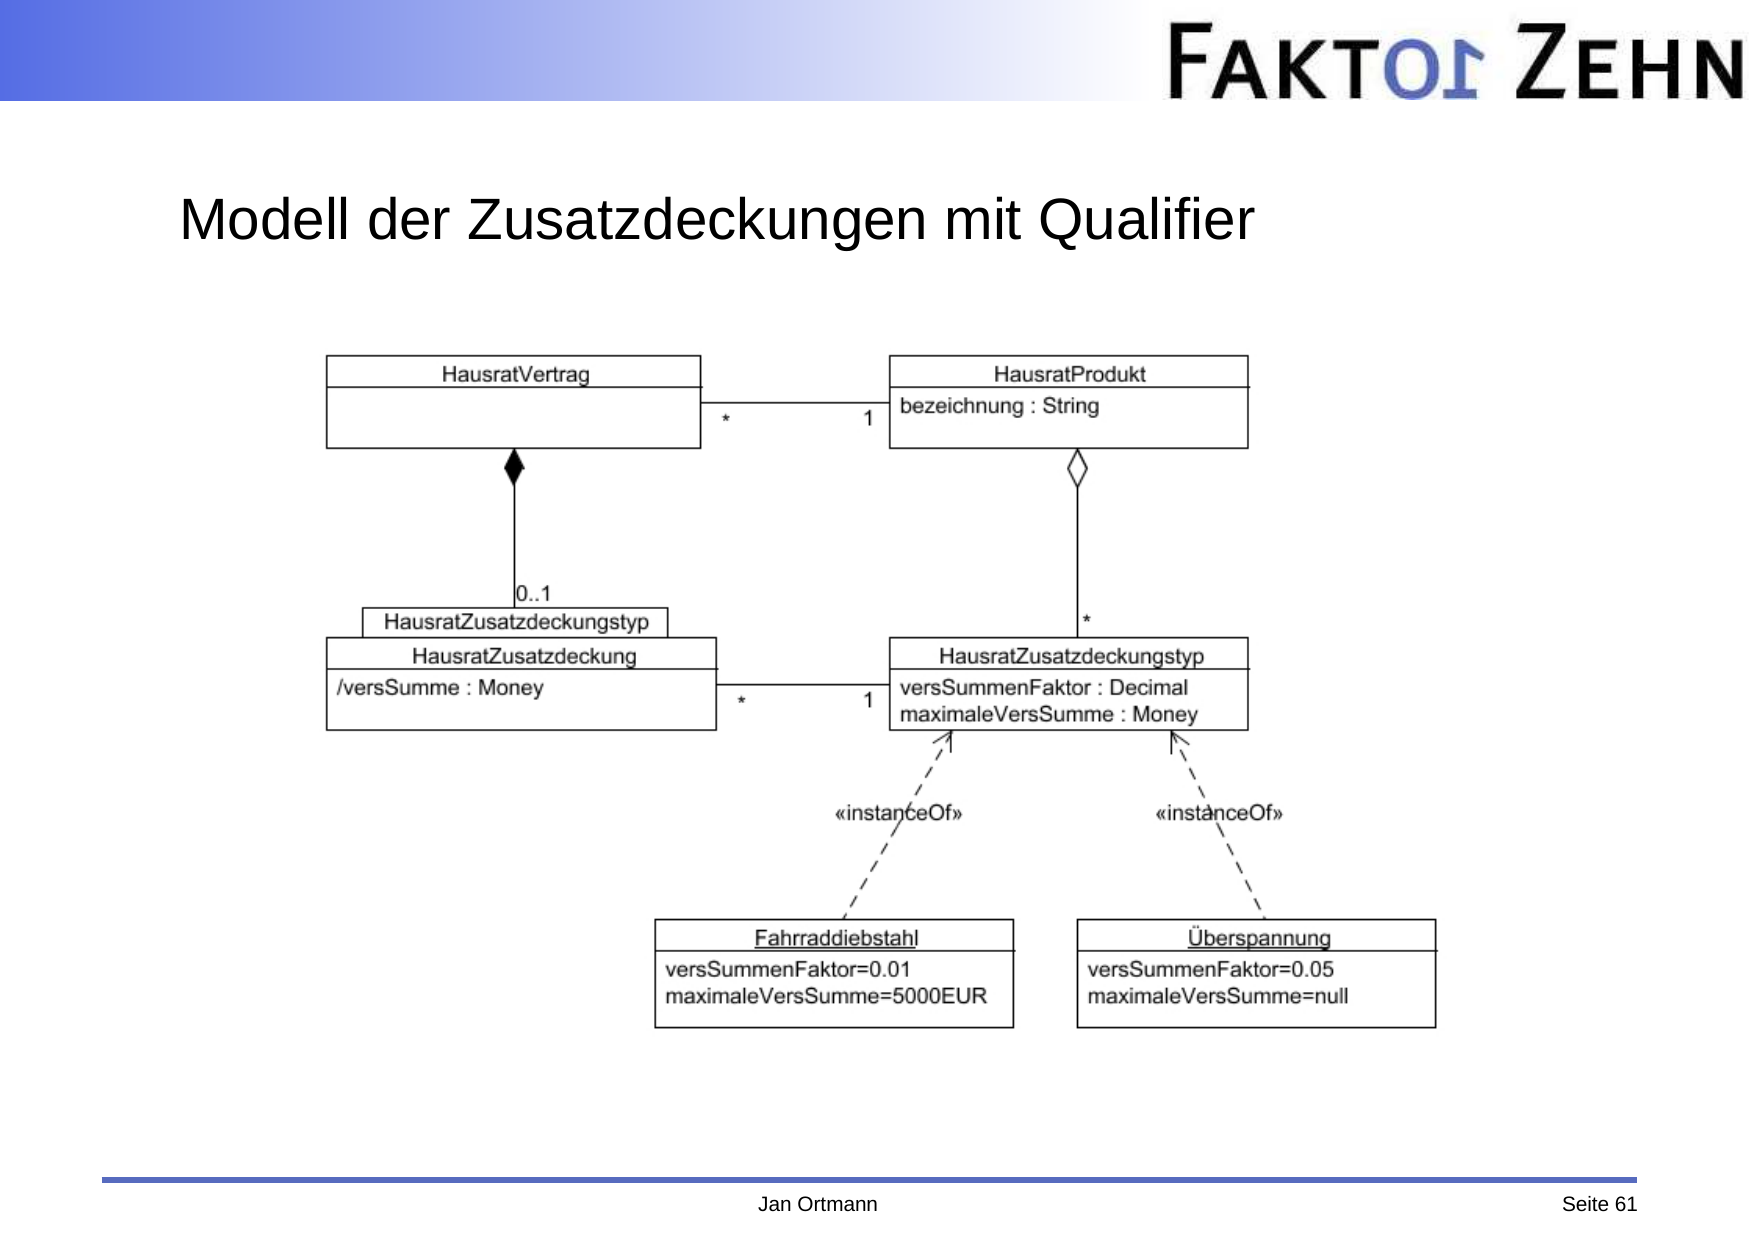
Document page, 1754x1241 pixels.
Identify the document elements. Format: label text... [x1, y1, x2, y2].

title Modell der Zusatzdeckungen mit Qualifier [179, 142, 1576, 296]
picture [295, 324, 1468, 1060]
picture [1162, 7, 1752, 100]
